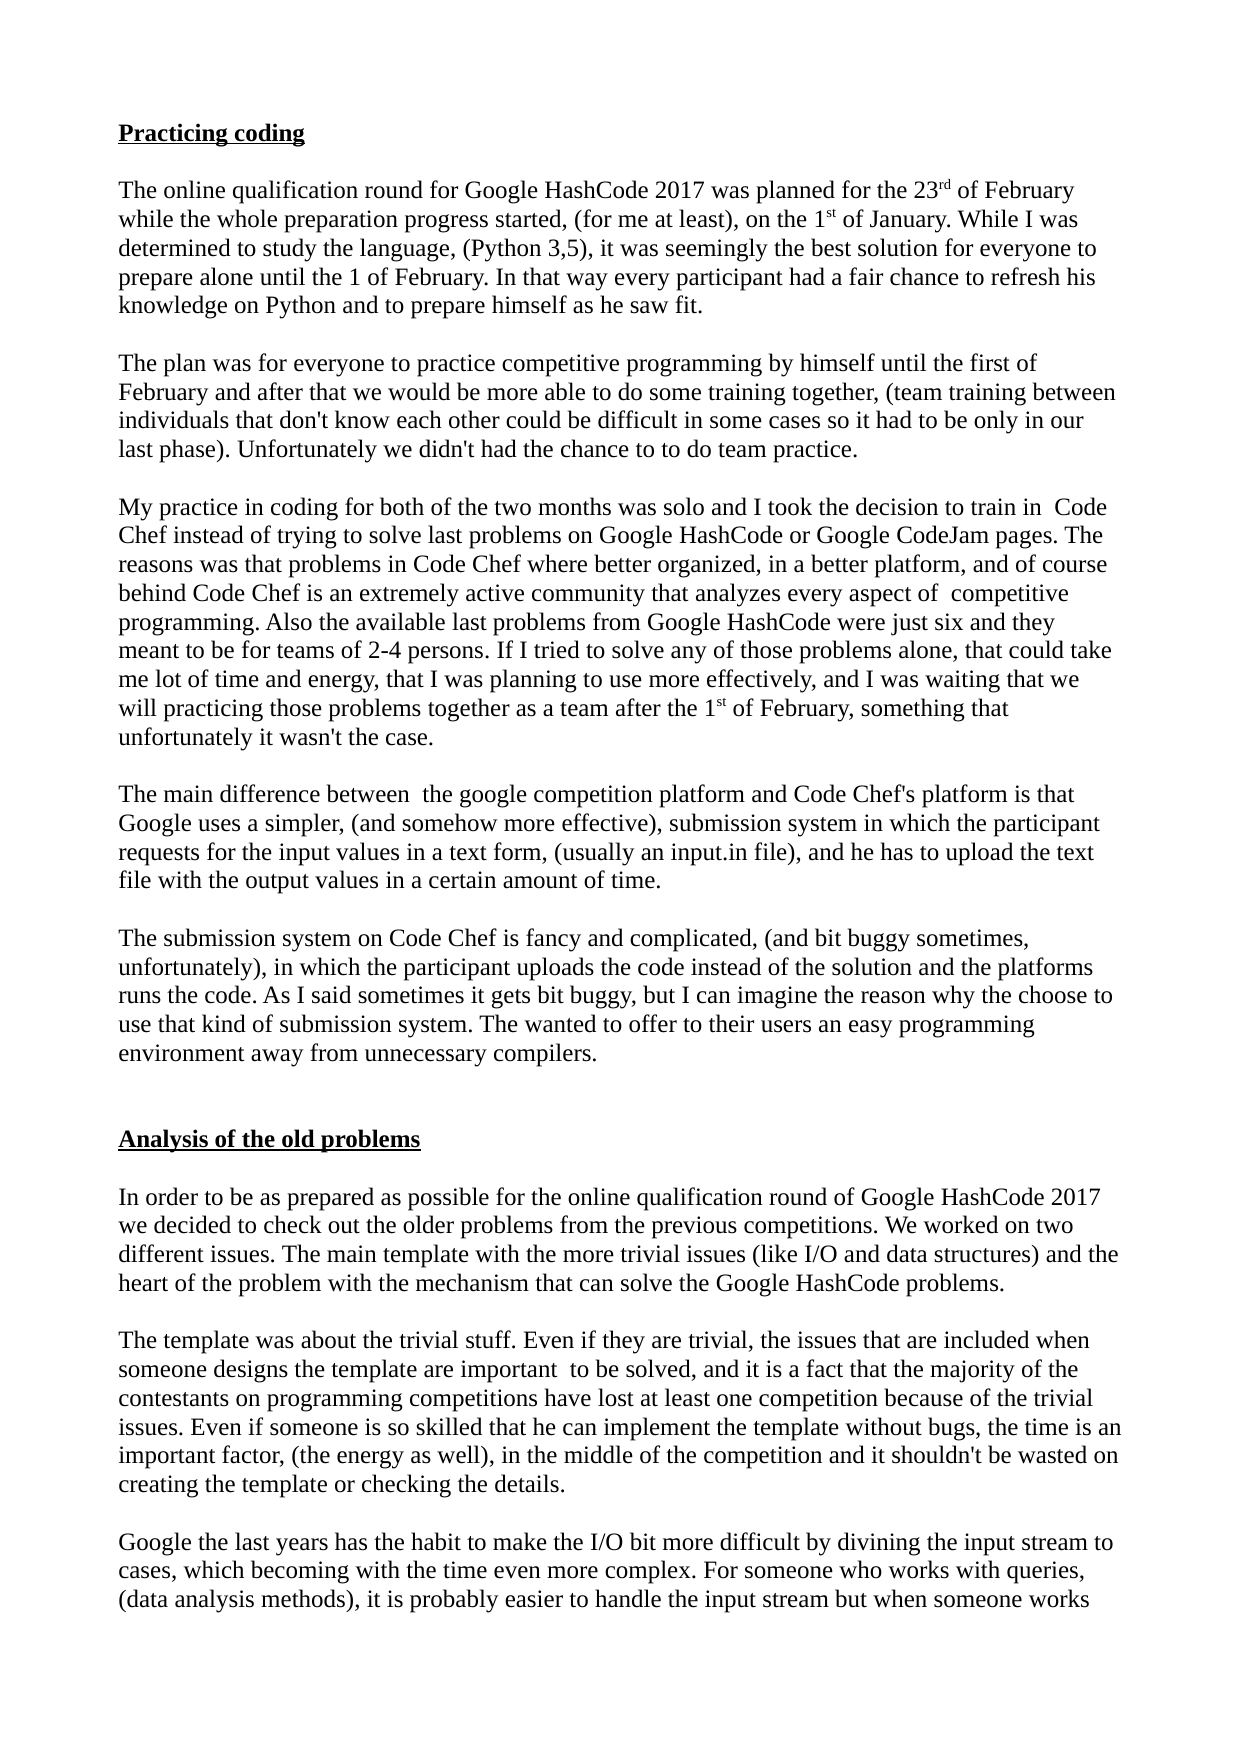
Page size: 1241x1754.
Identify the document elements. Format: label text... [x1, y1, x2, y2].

text The online qualification round for Google HashCode 2017 was planned for the 23rd of February while the whole preparation progress started, (for me at least), on the 1st of January. While I was determined to study the language, (Python 3,5), it was seemingly the best solution for everyone to prepare alone until the 1 of February. In that way every participant had a fair chance to refresh his knowledge on Python and to prepare himself as he saw fit. [118, 176, 1122, 319]
text Practicing coding [118, 118, 1122, 147]
text Google the last years has the habit to make the I/O bit more difficult by divining the input stream to cases, which becoming with the time even more complex. For someone who works with queries, (data analysis methods), it is probably easier to handle the input stream but when someone works [118, 1527, 1122, 1613]
text The plan was for everyone to practice competitive programming by himself until the first of February and after that we would be more able to do some training together, (team training between individuals that don't know each other could be difficult in some cases so it had to be only in our last phase). Unfortunately we didn't had the chance to to do team practice. [118, 348, 1122, 463]
text The template was about the trivial stuff. Even if they are trivial, the issues that are included when someone designs the template are important to be solved, and it is a fact that the majority of the contestants on programming competitions have lost at least one competition because of the trivial issues. Even if someone is so skilled that he can implement the template without bugs, the time is an important factor, (the energy as well), in the middle of the competition and it shouldn't be wasted on creating the template or checking the details. [118, 1326, 1122, 1498]
text The submission system on Code Chef is fancy and complicated, (and bit buggy sometimes, unfortunately), in which the participant uploads the code instead of the solution and the platforms runs the code. As I said sometimes it gets bit buggy, but I can imagine the reason why the choose to use that kind of submission system. The wanted to offer to their users an easy programming environment away from unnecessary compilers. [118, 923, 1122, 1067]
text The main difference between the google competition platform and Code Chef's platform is that Google uses a simpler, (and somehow more effective), submission system in which the participant requests for the input values in a text form, (usually an input.in file), and he has to upload the text file with the output values in a certain amount of time. [118, 779, 1122, 894]
text In order to be as prepared as possible for the online qualification round of Google HashCode 2017 we decided to check out the older problems from the previous competitions. We worked on two different issues. The main template with the more trivial issues (like I/O and data structures) and the heart of the problem with the mechanism that can solve the Google HashCode problems. [118, 1182, 1122, 1297]
text My practice in coding for both of the two months was solo and I took the decision to train in Code Chef instead of trying to solve last problems on Google HashCode or Google CodeJam pages. The reasons was that problems in Code Chef where better organized, in a better platform, and of course behind Code Chef is an extremely active community that analyzes every aspect of competitive programming. Also the available last problems from Google HashCode were just six and they meant to be for teams of 2-4 persons. If I tried to solve any of those problems alone, that could take me lot of time and energy, that I was planning to use more effectively, and I was waiting that we will practicing those problems together as a team after the 1st of February, something that unfortunately it wasn't the case. [118, 492, 1122, 751]
text Analysis of the old problems [118, 1124, 1122, 1153]
